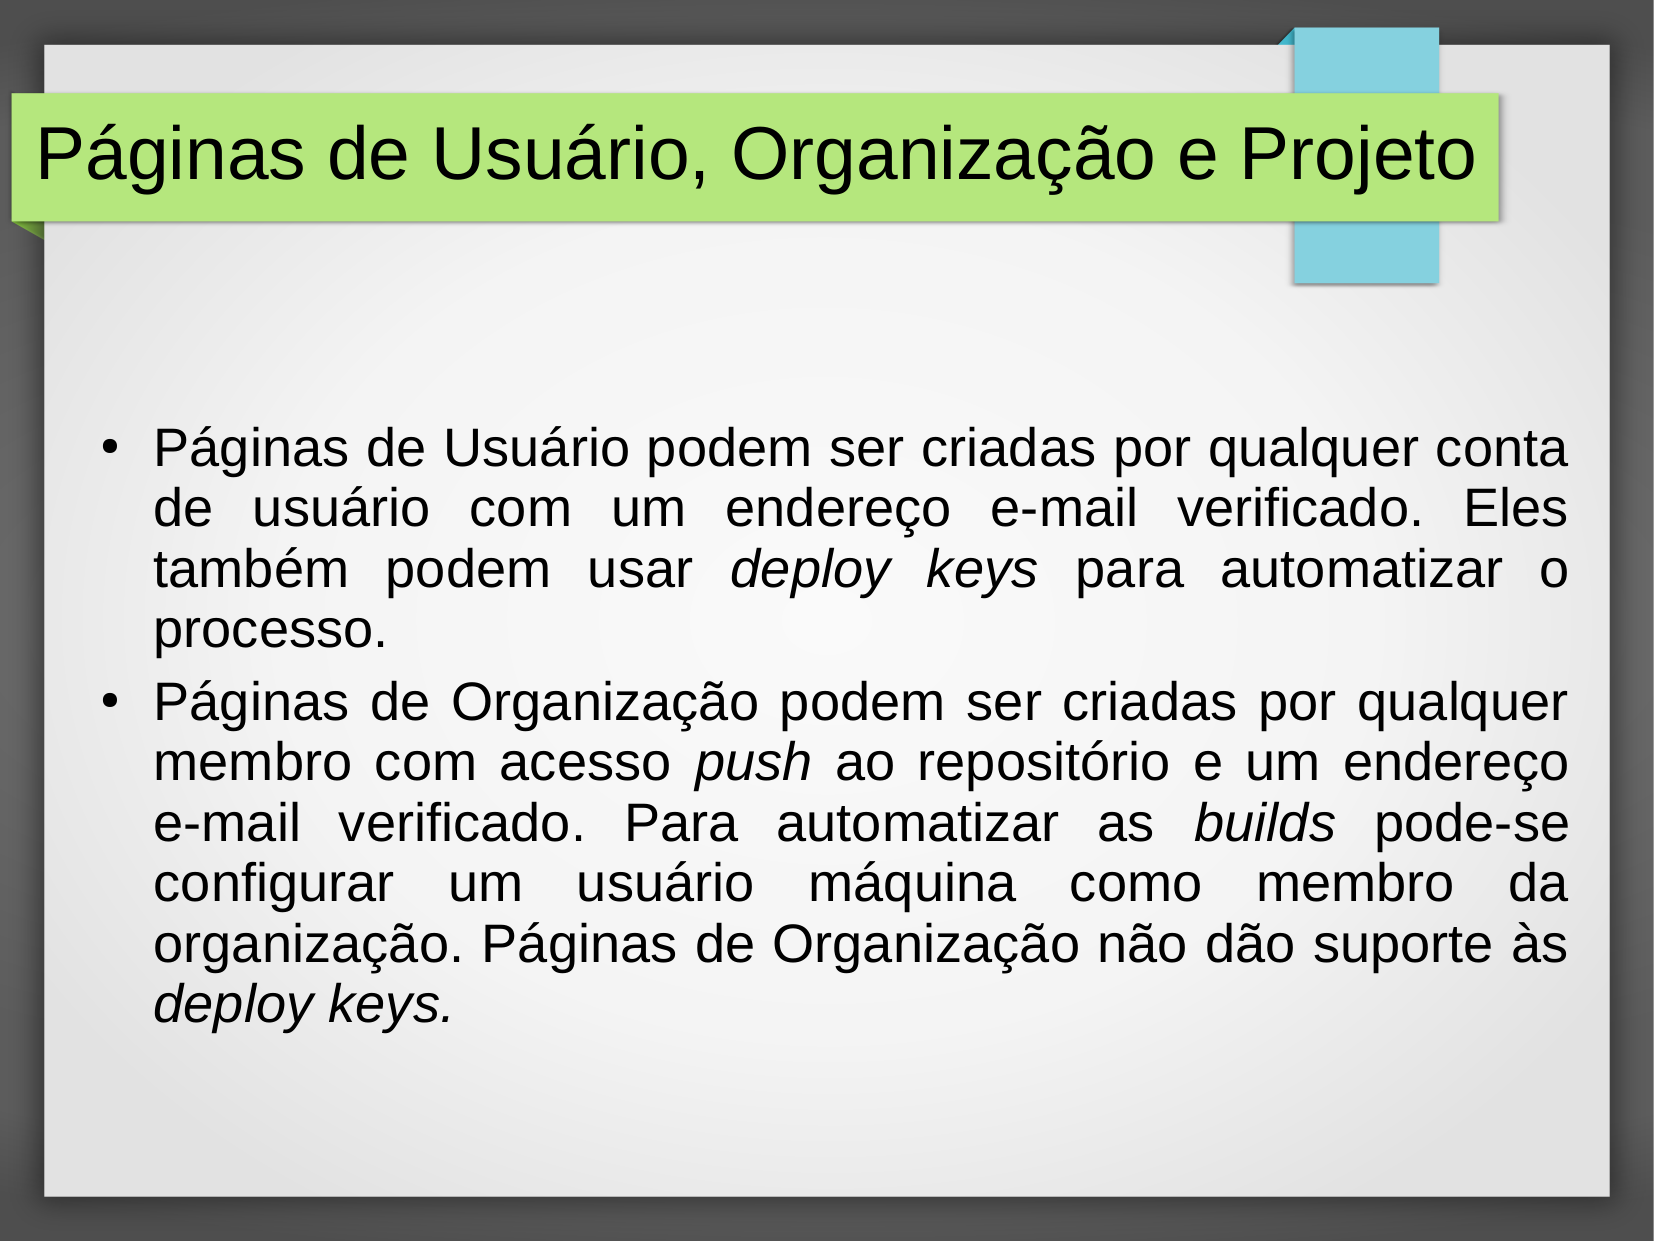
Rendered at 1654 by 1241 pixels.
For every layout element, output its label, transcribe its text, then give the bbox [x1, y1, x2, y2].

picture [0, 0, 1654, 1241]
list Páginas de Usuário podem ser criadas por qualquer conta de usuário com um endereço e-mail verificado. Eles também podem usar deploy keys para automatizar o processo. Páginas de Organização podem ser criadas por qualquer membro com acesso push ao repositório e um endereço e-mail verificado. Para automatizar as builds pode-se configurar um usuário máquina como membro da organização. Páginas de Organização não dão suporte às deploy keys. [82, 366, 1571, 1086]
title Páginas de Usuário, Organização e Projeto [35, 69, 1489, 238]
